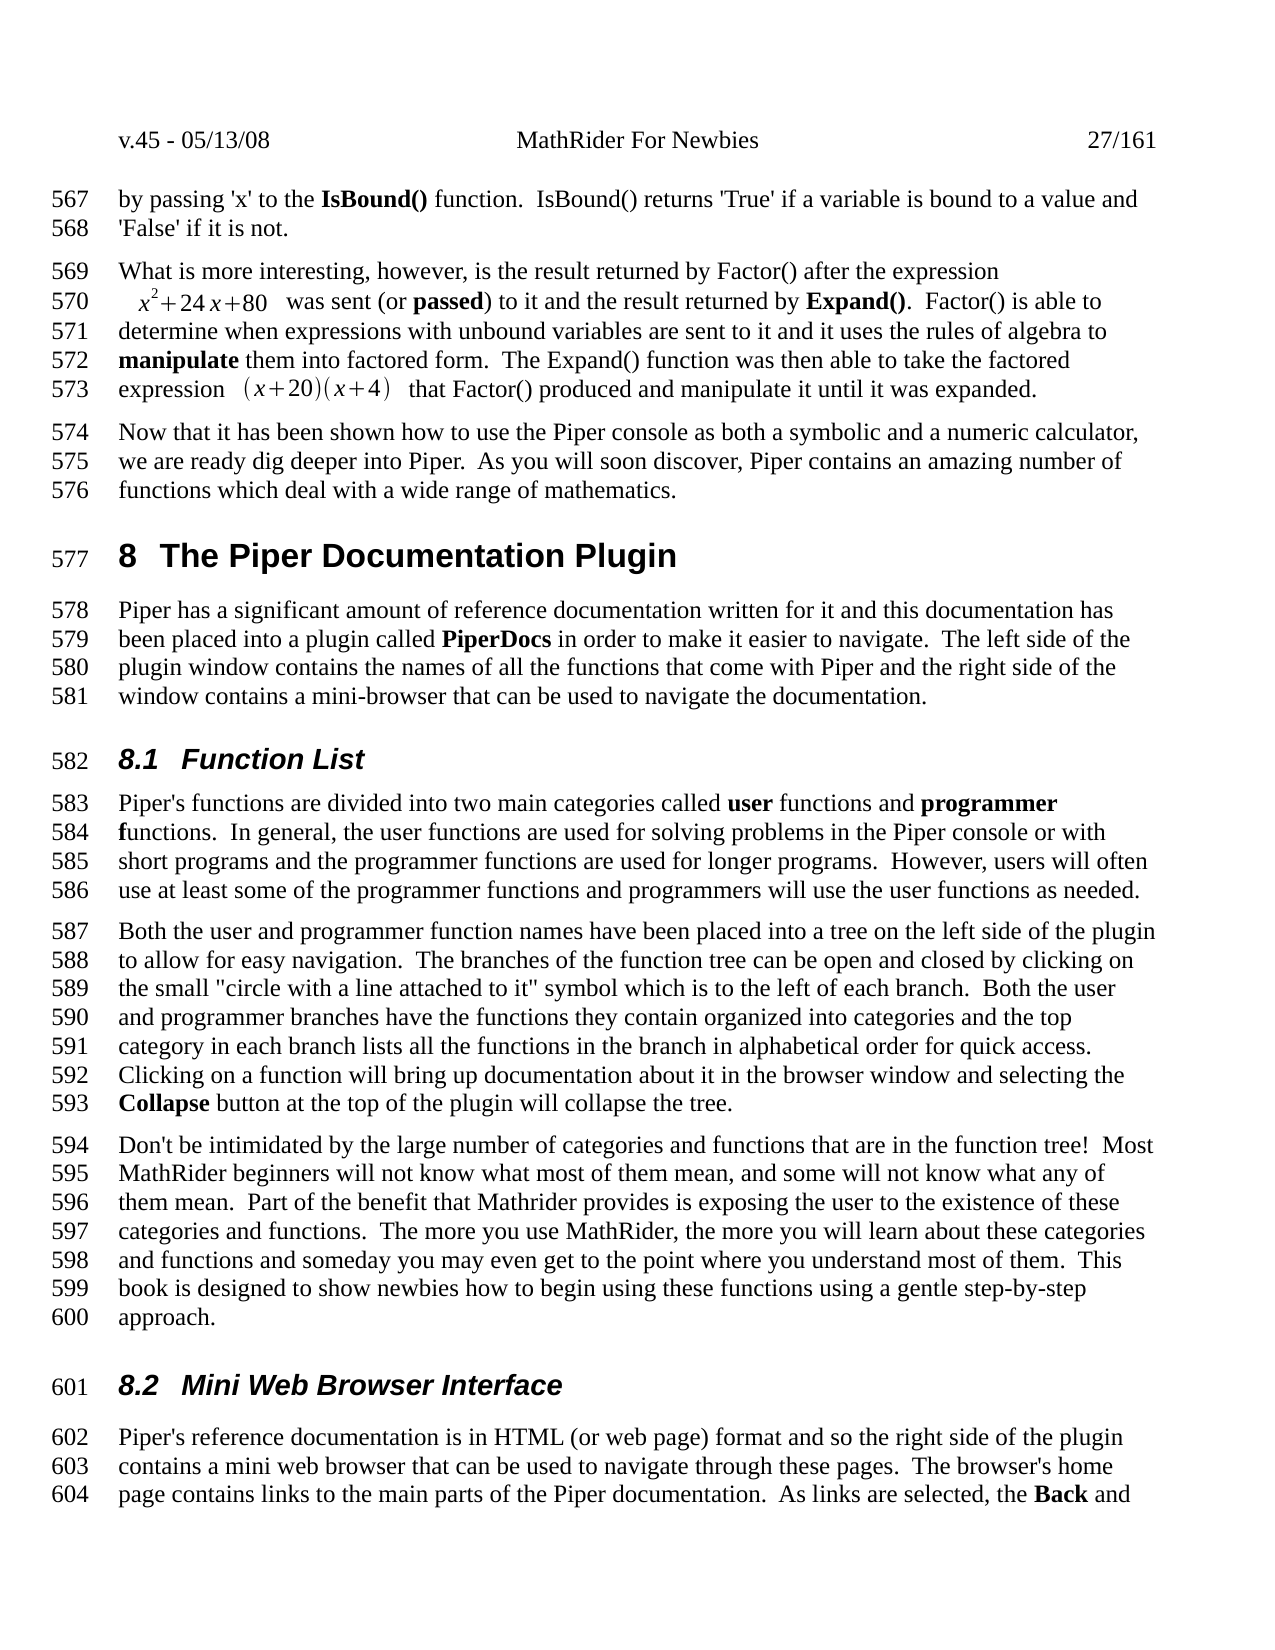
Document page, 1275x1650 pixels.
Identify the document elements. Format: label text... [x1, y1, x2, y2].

subtitle Mini Web Browser Interface [118, 1368, 1157, 1402]
subtitle The Piper Documentation Plugin [118, 536, 1157, 575]
text Piper's functions are divided into two main categories called user functions and programmer functions. In general, the user functions are used for solving problems in the Piper console or with short programs and the programmer functions are used for longer programs. However, users will often use at least some of the programmer functions and programmers will use the user functions as needed. [118, 788, 1157, 903]
text Now that it has been shown how to use the Piper console as both a symbolic and a numeric calculator, we are ready dig deeper into Piper. As you will soon discover, Piper contains an amazing number of functions which deal with a wide range of mathematics. [118, 417, 1157, 504]
subtitle Function List [118, 742, 1157, 776]
text Piper's reference documentation is in HTML (or web page) format and so the right side of the plugin contains a mini web browser that can be used to navigate through these pages. The browser's home page contains links to the main parts of the Piper documentation. As links are selected, the Back and [118, 1422, 1157, 1508]
text by passing 'x' to the IsBound() function. IsBound() returns 'True' if a variable is bound to a value and 'False' if it is not. [118, 184, 1157, 241]
text Don't be intimidated by the large number of categories and functions that are in the function tree! Most MathRider beginners will not know what most of them mean, and some will not know what any of them mean. Part of the benefit that Mathrider provides is exposing the user to the existence of these categories and functions. The more you use MathRider, the more you will learn about these categories and functions and someday you may even get to the point where you understand most of them. This book is designed to show newbies how to begin using these functions using a gentle step-by-step approach. [118, 1130, 1157, 1331]
text What is more interesting, however, is the result returned by Factor() after the expressionwas sent (or passed) to it and the result returned by Expand(). Factor() is able to determine when expressions with unbound variables are sent to it and it uses the rules of algebra to manipulate them into factored form. The Expand() function was then able to take the factored expressionthat Factor() produced and manipulate it until it was expanded. [118, 256, 1157, 402]
text Piper has a significant amount of reference documentation written for it and this documentation has been placed into a plugin called PiperDocs in order to make it easier to navigate. The left side of the plugin window contains the names of all the functions that come with Piper and the right side of the window contains a mini-browser that can be used to navigate the documentation. [118, 595, 1157, 710]
text Both the user and programmer function names have been placed into a tree on the left side of the plugin to allow for easy navigation. The branches of the function tree can be open and closed by clicking on the small "circle with a line attached to it" symbol which is to the left of each branch. Both the user and programmer branches have the functions they contain organized into categories and the top category in each branch lists all the functions in the branch in alphabetical order for quick access. Clicking on a function will bring up documentation about it in the browser window and selecting the Collapse button at the top of the plugin will collapse the tree. [118, 916, 1157, 1117]
